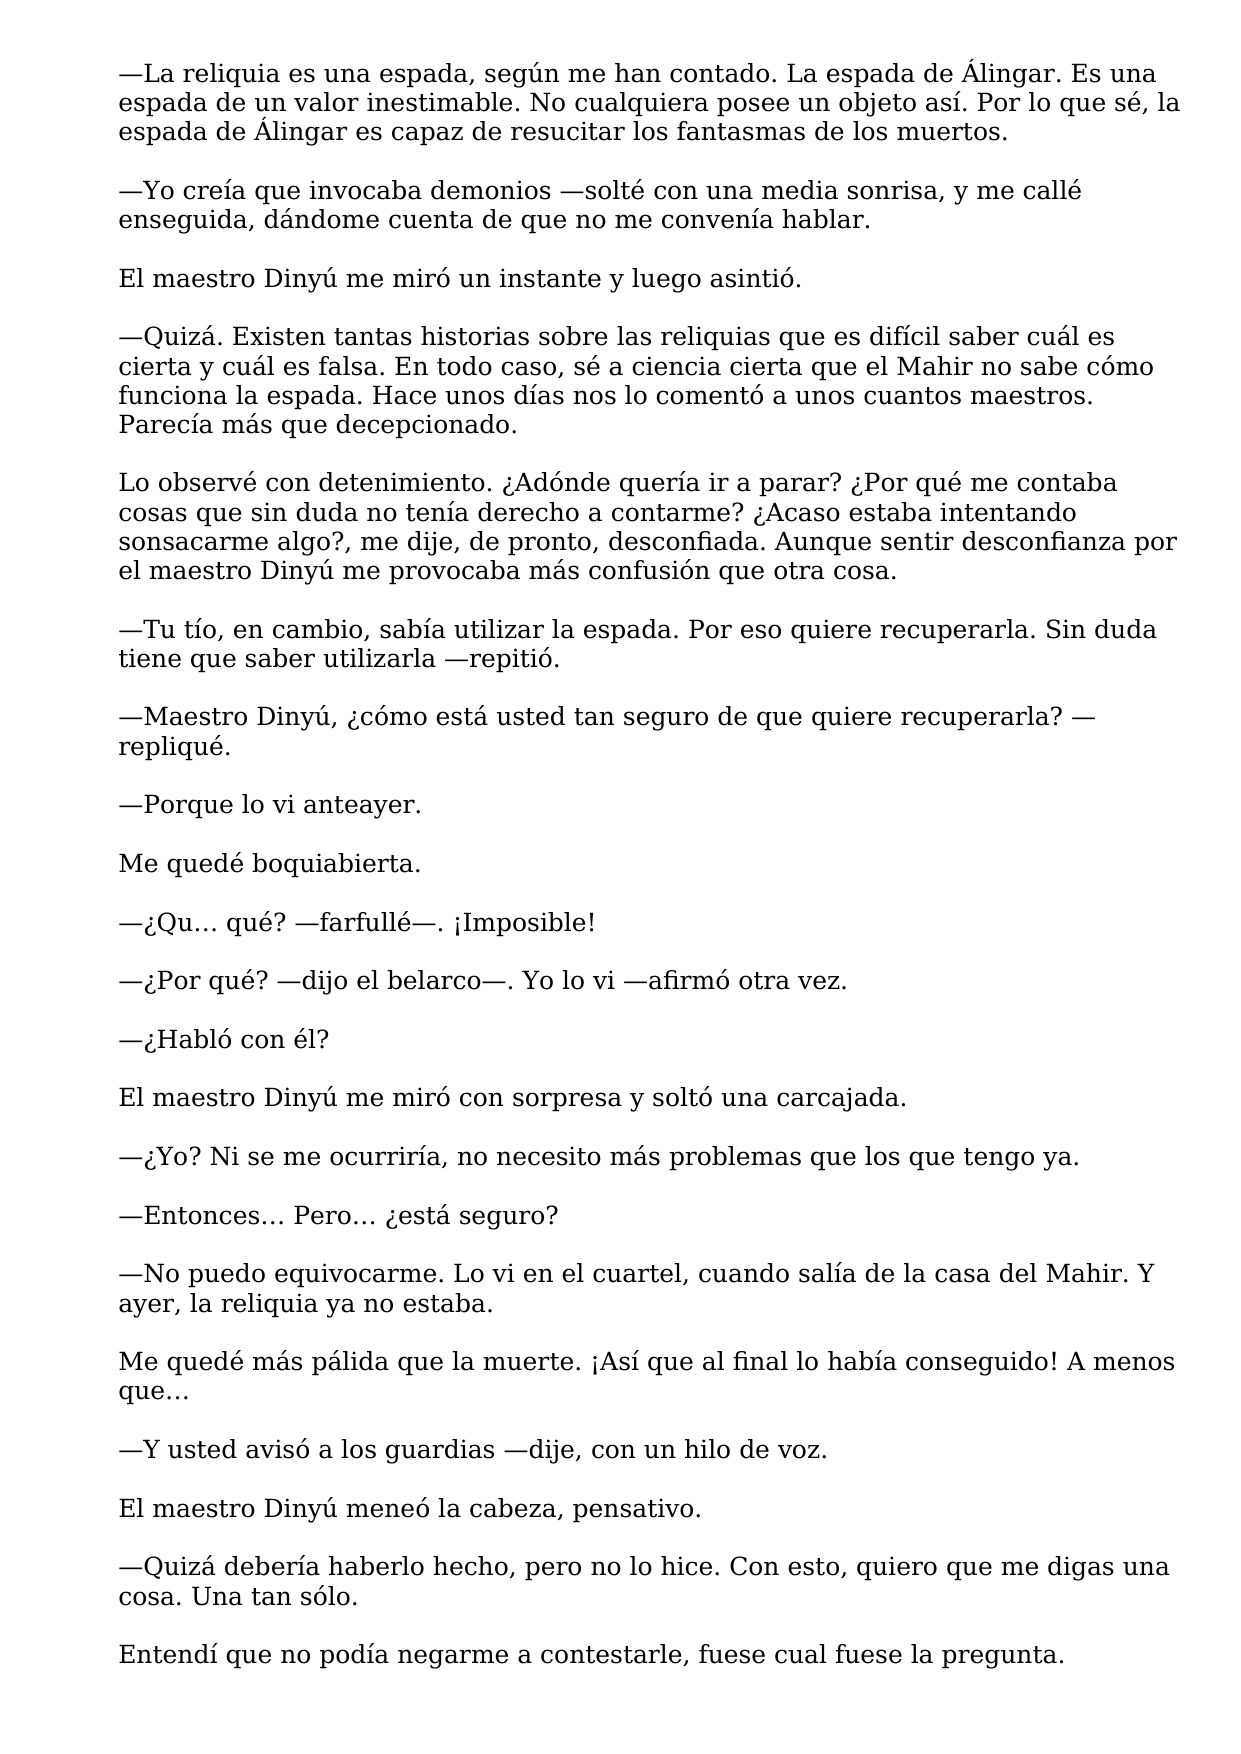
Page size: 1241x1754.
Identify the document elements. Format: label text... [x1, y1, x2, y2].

text —Quizá debería haberlo hecho, pero no lo hice. Con esto, quiero que me digas una cosa. Una tan sólo. [118, 1552, 1181, 1611]
text —Entonces… Pero… ¿está seguro? [118, 1201, 1181, 1230]
text —Quizá. Existen tantas historias sobre las reliquias que es difícil saber cuál es cierta y cuál es falsa. En todo caso, sé a ciencia cierta que el Mahir no sabe cómo funciona la espada. Hace unos días nos lo comentó a unos cuantos maestros. Parecía más que decepcionado. [118, 322, 1181, 439]
text —No puedo equivocarme. Lo vi en el cuartel, cuando salía de la casa del Mahir. Y ayer, la reliquia ya no estaba. [118, 1259, 1181, 1318]
text Lo observé con detenimiento. ¿Adónde quería ir a parar? ¿Por qué me contaba cosas que sin duda no tenía derecho a contarme? ¿Acaso estaba intentando sonsacarme algo?, me dije, de pronto, desconfiada. Aunque sentir desconfianza por el maestro Dinyú me provocaba más confusión que otra cosa. [118, 469, 1181, 585]
text —Y usted avisó a los guardias —dije, con un hilo de voz. [118, 1435, 1181, 1464]
text El maestro Dinyú me miró con sorpresa y soltó una carcajada. [118, 1084, 1181, 1113]
text —¿Por qué? —dijo el belarco—. Yo lo vi —afirmó otra vez. [118, 966, 1181, 996]
text El maestro Dinyú me miró un instante y luego asintió. [118, 264, 1181, 293]
text —Tu tío, en cambio, sabía utilizar la espada. Por eso quiere recuperarla. Sin duda tiene que saber utilizarla —repitió. [118, 615, 1181, 673]
text El maestro Dinyú meneó la cabeza, pensativo. [118, 1494, 1181, 1523]
text —Maestro Dinyú, ¿cómo está usted tan seguro de que quiere recuperarla? —repliqué. [118, 703, 1181, 761]
text Me quedé boquiabierta. [118, 849, 1181, 878]
text —¿Qu… qué? —farfullé—. ¡Imposible! [118, 908, 1181, 937]
text —Yo creía que invocaba demonios —solté con una media sonrisa, y me callé enseguida, dándome cuenta de que no me convenía hablar. [118, 176, 1181, 234]
text Entendí que no podía negarme a contestarle, fuese cual fuese la pregunta. [118, 1640, 1181, 1669]
text Me quedé más pálida que la muerte. ¡Así que al final lo había conseguido! A menos que… [118, 1347, 1181, 1406]
text —Porque lo vi anteayer. [118, 790, 1181, 819]
text —¿Habló con él? [118, 1025, 1181, 1054]
text —¿Yo? Ni se me ocurriría, no necesito más problemas que los que tengo ya. [118, 1142, 1181, 1171]
text —La reliquia es una espada, según me han contado. La espada de Álingar. Es una espada de un valor inestimable. No cualquiera posee un objeto así. Por lo que sé, la espada de Álingar es capaz de resucitar los fantasmas de los muertos. [118, 59, 1181, 147]
